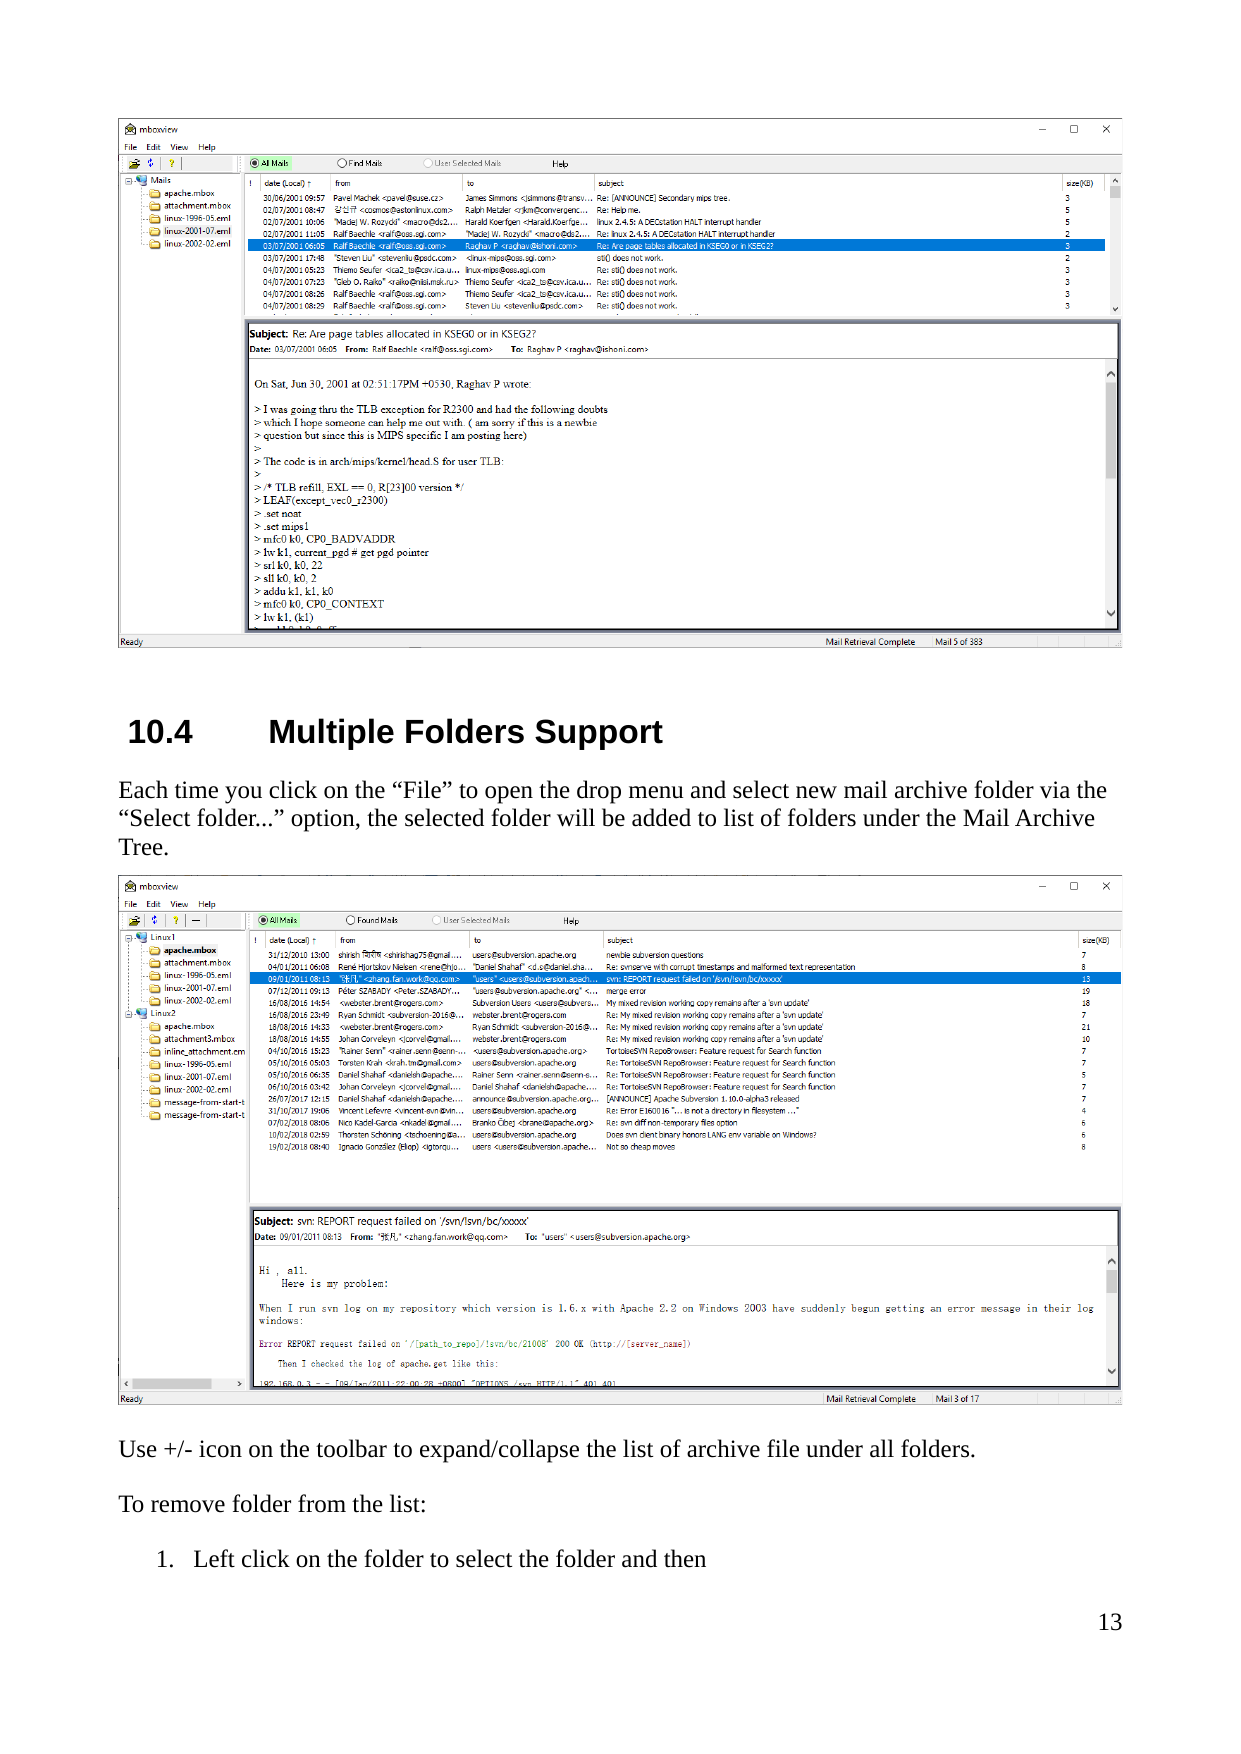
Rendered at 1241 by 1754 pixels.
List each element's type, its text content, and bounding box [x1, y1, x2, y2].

text To remove folder from the list: [118, 1489, 1122, 1518]
text Each time you click on the “File” to open the drop menu and select new mail archive folder via the “Select folder...” option, the selected folder will be added to list of folders under the Mail Archive Tree. [118, 775, 1122, 861]
picture [118, 875, 1123, 1405]
list Left click on the folder to select the folder and then [156, 1544, 1122, 1573]
text Use +/- icon on the toolbar to expand/collapse the list of archive file under all folders. [118, 1405, 1122, 1462]
subtitle Multiple Folders Support [118, 712, 1122, 750]
picture [118, 118, 1123, 648]
